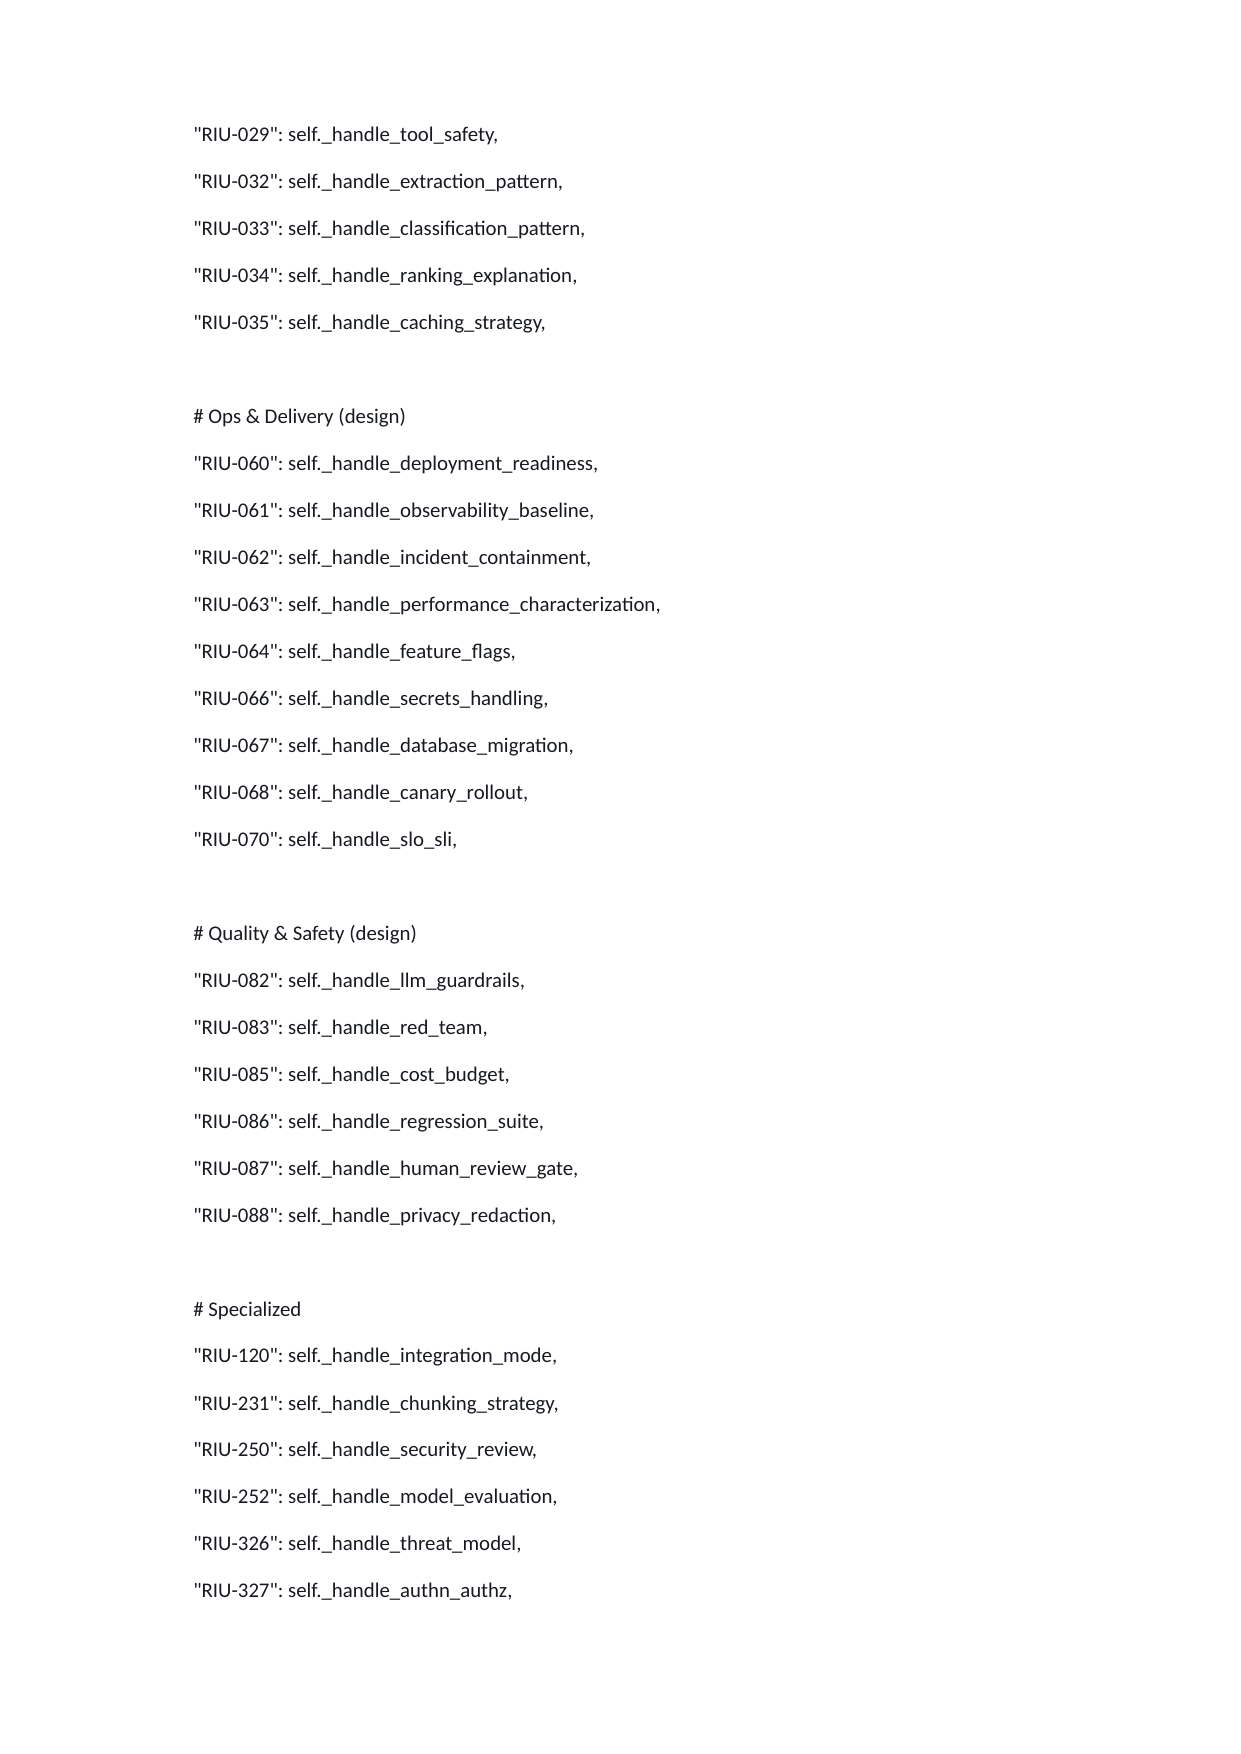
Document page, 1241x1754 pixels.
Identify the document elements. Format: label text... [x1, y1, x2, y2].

text "RIU-082": self._handle_llm_guardrails, [118, 964, 1122, 992]
text "RIU-029": self._handle_tool_safety, [118, 118, 1122, 147]
text "RIU-032": self._handle_extraction_pattern, [118, 165, 1122, 194]
text "RIU-062": self._handle_incident_containment, [118, 541, 1122, 570]
text "RIU-252": self._handle_model_evaluation, [118, 1481, 1122, 1509]
text "RIU-327": self._handle_authn_authz, [118, 1574, 1122, 1603]
text "RIU-087": self._handle_human_review_gate, [118, 1152, 1122, 1180]
text "RIU-088": self._handle_privacy_redaction, [118, 1199, 1122, 1227]
text # Quality & Safety (design) [118, 917, 1122, 946]
text "RIU-068": self._handle_canary_rollout, [118, 776, 1122, 804]
text "RIU-066": self._handle_secrets_handling, [118, 682, 1122, 711]
text "RIU-061": self._handle_observability_baseline, [118, 494, 1122, 523]
text "RIU-070": self._handle_slo_sli, [118, 823, 1122, 852]
text "RIU-085": self._handle_cost_budget, [118, 1058, 1122, 1086]
text "RIU-120": self._handle_integration_mode, [118, 1339, 1122, 1368]
text # Ops & Delivery (design) [118, 400, 1122, 429]
text "RIU-083": self._handle_red_team, [118, 1011, 1122, 1039]
text "RIU-064": self._handle_feature_flags, [118, 635, 1122, 664]
text "RIU-231": self._handle_chunking_strategy, [118, 1387, 1122, 1415]
text "RIU-326": self._handle_threat_model, [118, 1527, 1122, 1556]
text "RIU-060": self._handle_deployment_readiness, [118, 447, 1122, 476]
text "RIU-063": self._handle_performance_characterization, [118, 588, 1122, 617]
text "RIU-035": self._handle_caching_strategy, [118, 306, 1122, 335]
text "RIU-067": self._handle_database_migration, [118, 729, 1122, 758]
text # Specialized [118, 1293, 1122, 1321]
text "RIU-033": self._handle_classification_pattern, [118, 212, 1122, 241]
text "RIU-086": self._handle_regression_suite, [118, 1105, 1122, 1133]
text "RIU-034": self._handle_ranking_explanation, [118, 259, 1122, 288]
text "RIU-250": self._handle_security_review, [118, 1433, 1122, 1462]
